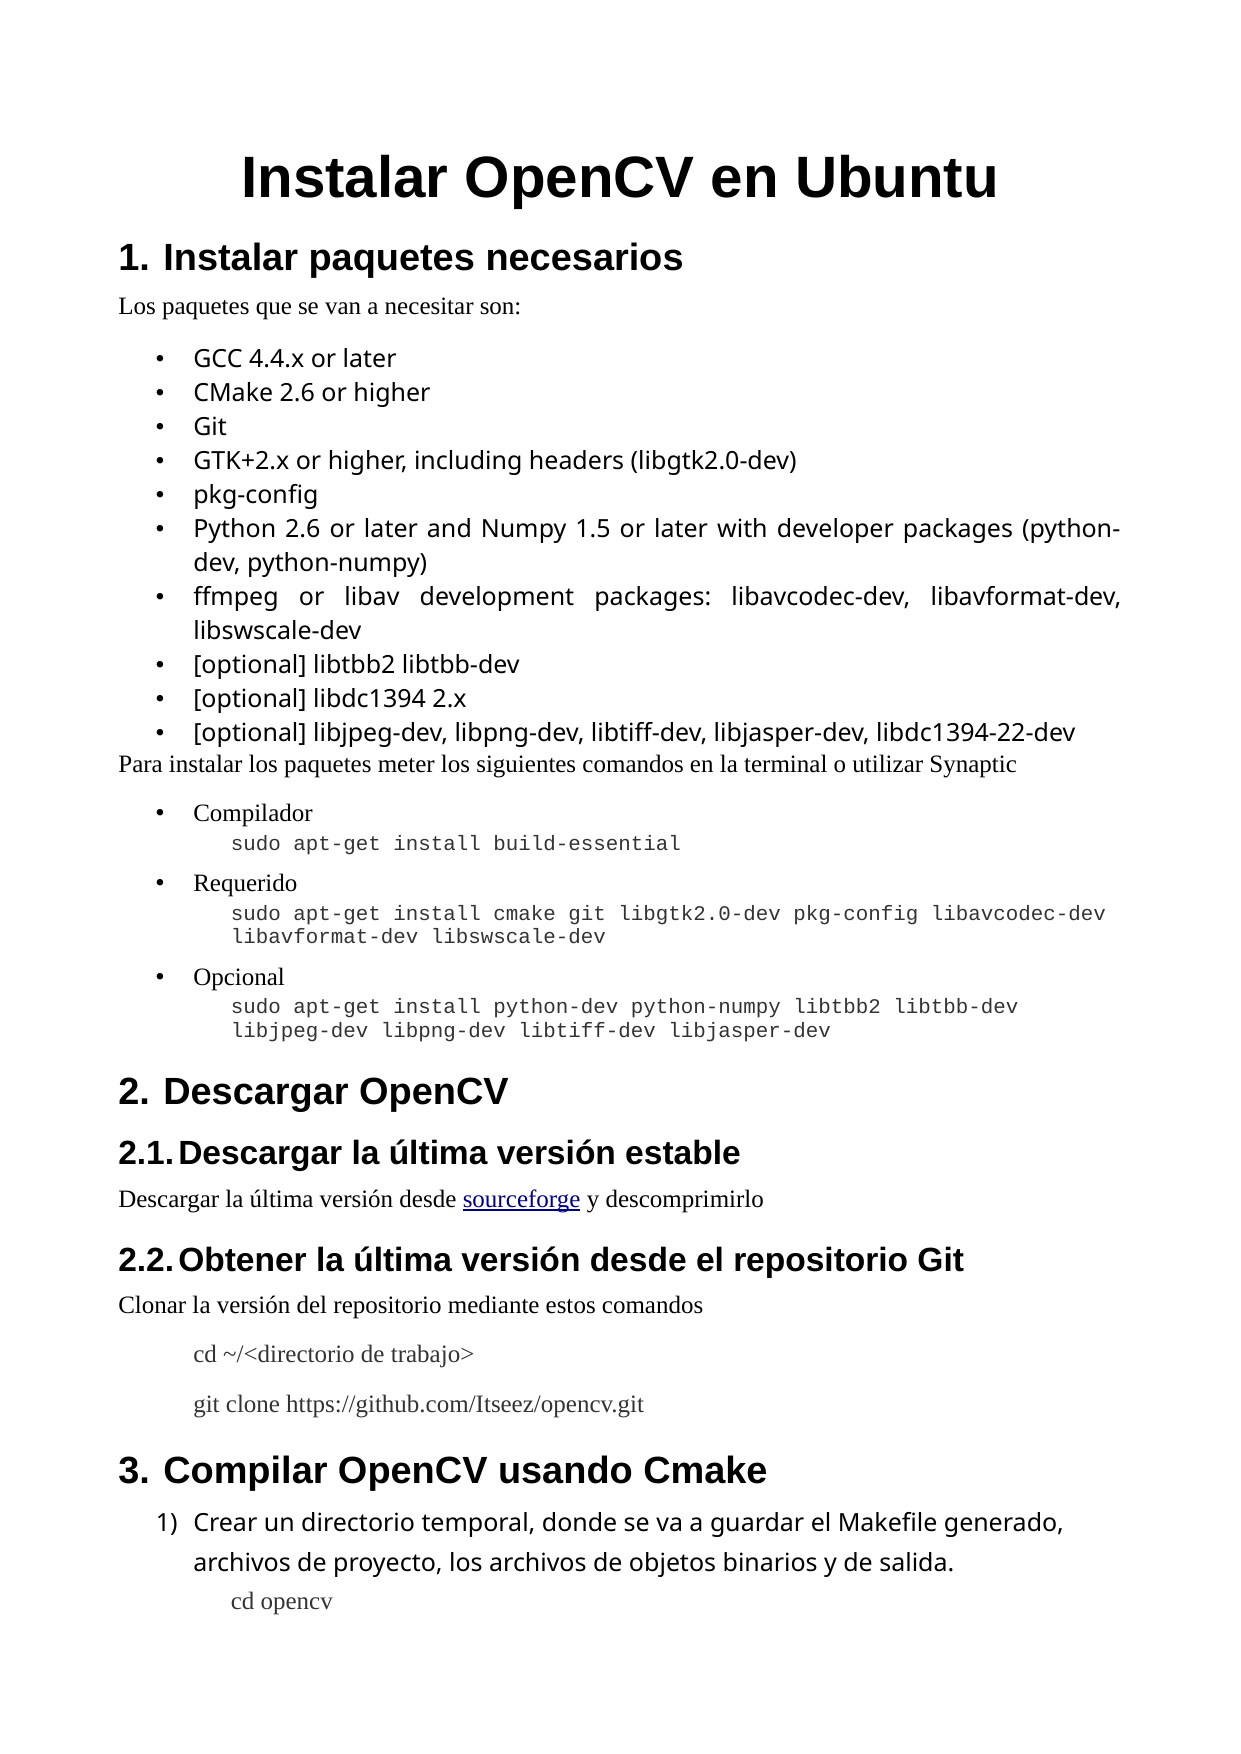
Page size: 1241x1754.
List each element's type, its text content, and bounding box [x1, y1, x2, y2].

list Opcional [156, 962, 1122, 990]
list [optional] libjpeg-dev, libpng-dev, libtiff-dev, libjasper-dev, libdc1394-22-dev [156, 715, 1122, 749]
list Git [156, 408, 1122, 443]
list sudo apt-get install build-essential [193, 833, 1122, 856]
list Compilador [156, 798, 1122, 827]
subtitle Descargar la última versión estable [118, 1133, 1122, 1172]
subtitle Instalar paquetes necesarios [118, 235, 1122, 279]
subtitle Obtener la última versión desde el repositorio Git [118, 1239, 1122, 1278]
list Crear un directorio temporal, donde se va a guardar el Makefile generado, archivos de proyecto, los archivos de objetos binarios y de salida. [156, 1504, 1122, 1579]
list Requerido [156, 868, 1122, 897]
text Para instalar los paquetes meter los siguientes comandos en la terminal o utilizar Synaptic [118, 749, 1122, 778]
subtitle Compilar OpenCV usando Cmake [118, 1448, 1122, 1492]
title Instalar OpenCV en Ubuntu [118, 143, 1122, 210]
list [optional] libdc1394 2.x [156, 681, 1122, 715]
list sudo apt-get install cmake git libgtk2.0-dev pkg-config libavcodec-dev libavformat-dev libswscale-dev [193, 903, 1122, 950]
text Clonar la versión del repositorio mediante estos comandos [118, 1291, 1122, 1319]
text Descargar la última versión desde sourceforge y descomprimirlo [118, 1184, 1122, 1213]
list Python 2.6 or later and Numpy 1.5 or later with developer packages (python-dev, python-numpy) [156, 511, 1122, 579]
subtitle Descargar OpenCV [118, 1068, 1122, 1112]
list GTK+2.x or higher, including headers (libgtk2.0-dev) [156, 443, 1122, 477]
list ffmpeg or libav development packages: libavcodec-dev, libavformat-dev, libswscale-dev [156, 579, 1122, 647]
list cd opencv [193, 1586, 1122, 1615]
text Los paquetes que se van a necesitar son: [118, 291, 1122, 320]
list GCC 4.4.x or later [156, 340, 1122, 374]
list sudo apt-get install python-dev python-numpy libtbb2 libtbb-dev libjpeg-dev libpng-dev libtiff-dev libjasper-dev [193, 996, 1122, 1043]
list CMake 2.6 or higher [156, 374, 1122, 408]
list [optional] libtbb2 libtbb-dev [156, 647, 1122, 681]
list pkg-config [156, 477, 1122, 511]
text cd ~/<directorio de trabajo> [118, 1339, 1122, 1368]
text git clone https://github.com/Itseez/opencv.git [118, 1389, 1122, 1417]
